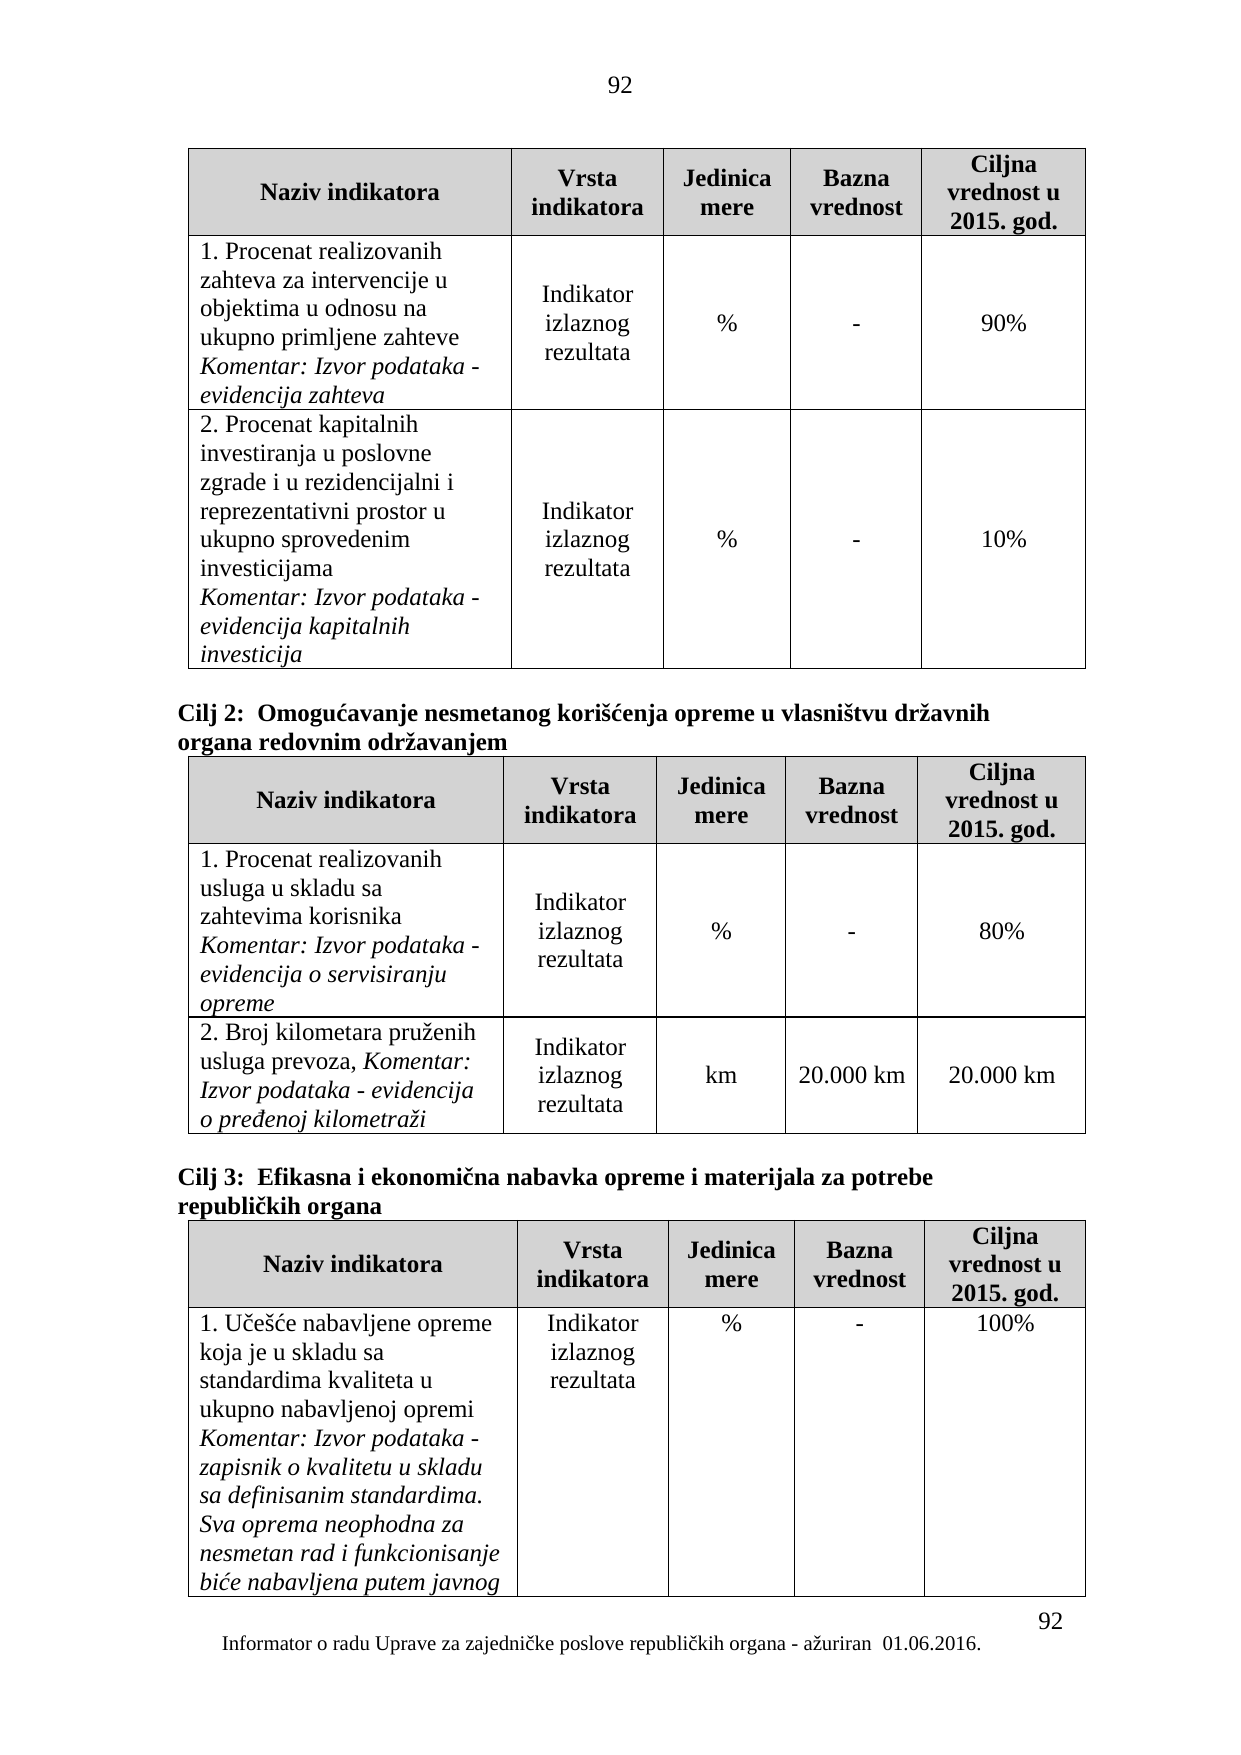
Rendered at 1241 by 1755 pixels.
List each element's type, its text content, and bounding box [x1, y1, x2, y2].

text Cilј 2: Omogućavanje nesmetanog korišćenja opreme u vlasništvu državnih organa redovnim održavanjem [177, 698, 1063, 756]
table_cell 1. Procenat realizovanih usluga u skladu sa zahtevima korisnika Komentar: Izvor podataka - evidencija o servisiranju opreme [189, 844, 503, 1016]
table_cell Indikator izlaznog rezultata [512, 410, 663, 668]
table_cell 2. Procenat kapitalnih investiranja u poslovne zgrade i u rezidencijalni i reprezentativni prostor u ukupno sprovedenim investicijama Komentar: Izvor podataka - evidencija kapitalnih investicija [189, 410, 511, 668]
table_cell 10% [922, 410, 1085, 668]
table_cell Indikator izlaznog rezultata [512, 236, 663, 408]
table_cell - [791, 410, 921, 668]
text Cilј 3: Efikasna i ekonomična nabavka opreme i materijala za potrebe republičkih organa [177, 1162, 1063, 1220]
table_header Naziv indikatora [189, 757, 503, 843]
table_header Naziv indikatora [189, 1221, 517, 1307]
table_cell % [664, 236, 790, 408]
table_header Vrsta indikatora [504, 757, 656, 843]
table_cell - [786, 844, 917, 1016]
table_cell 1. Procenat realizovanih zahteva za intervencije u objektima u odnosu na ukupno primlјene zahteve Komentar: Izvor podataka - evidencija zahteva [189, 236, 511, 408]
table_cell Indikator izlaznog rezultata [504, 1018, 656, 1132]
table_header Bazna vrednost [786, 757, 917, 843]
table_cell Indikator izlaznog rezultata [518, 1308, 668, 1596]
table_header Vrsta indikatora [518, 1221, 668, 1307]
table_header Vrsta indikatora [512, 149, 663, 235]
table_cell 20.000 km [918, 1018, 1085, 1132]
table_cell % [669, 1308, 794, 1596]
table_cell km [657, 1018, 785, 1132]
table_cell 1. Učešće nabavlјene opreme koja je u skladu sa standardima kvaliteta u ukupno nabavlјenoj opremi Komentar: Izvor podataka - zapisnik o kvalitetu u skladu sa definisanim standardima. Sva oprema neophodna za nesmetan rad i funkcionisanje biće nabavlјena putem javnog [189, 1308, 517, 1596]
table_header Bazna vrednost [791, 149, 921, 235]
table_header Cilјna vrednost u 2015. god. [922, 149, 1085, 235]
table_header Cilјna vrednost u 2015. god. [918, 757, 1085, 843]
table_cell 20.000 km [786, 1018, 917, 1132]
table_cell - [795, 1308, 924, 1596]
table_header Jedinica mere [664, 149, 790, 235]
table_header Jedinica mere [657, 757, 785, 843]
table_cell % [664, 410, 790, 668]
table_cell Indikator izlaznog rezultata [504, 844, 656, 1016]
table_cell 90% [922, 236, 1085, 408]
table_cell % [657, 844, 785, 1016]
table_header Cilјna vrednost u 2015. god. [925, 1221, 1085, 1307]
table_cell - [791, 236, 921, 408]
table_cell 100% [925, 1308, 1085, 1596]
table_cell 2. Broj kilometara pruženih usluga prevoza, Komentar: Izvor podataka - evidencija o pređenoj kilometraži [189, 1018, 503, 1132]
table_cell 80% [918, 844, 1085, 1016]
table_header Jedinica mere [669, 1221, 794, 1307]
table_header Naziv indikatora [189, 149, 511, 235]
table_header Bazna vrednost [795, 1221, 924, 1307]
